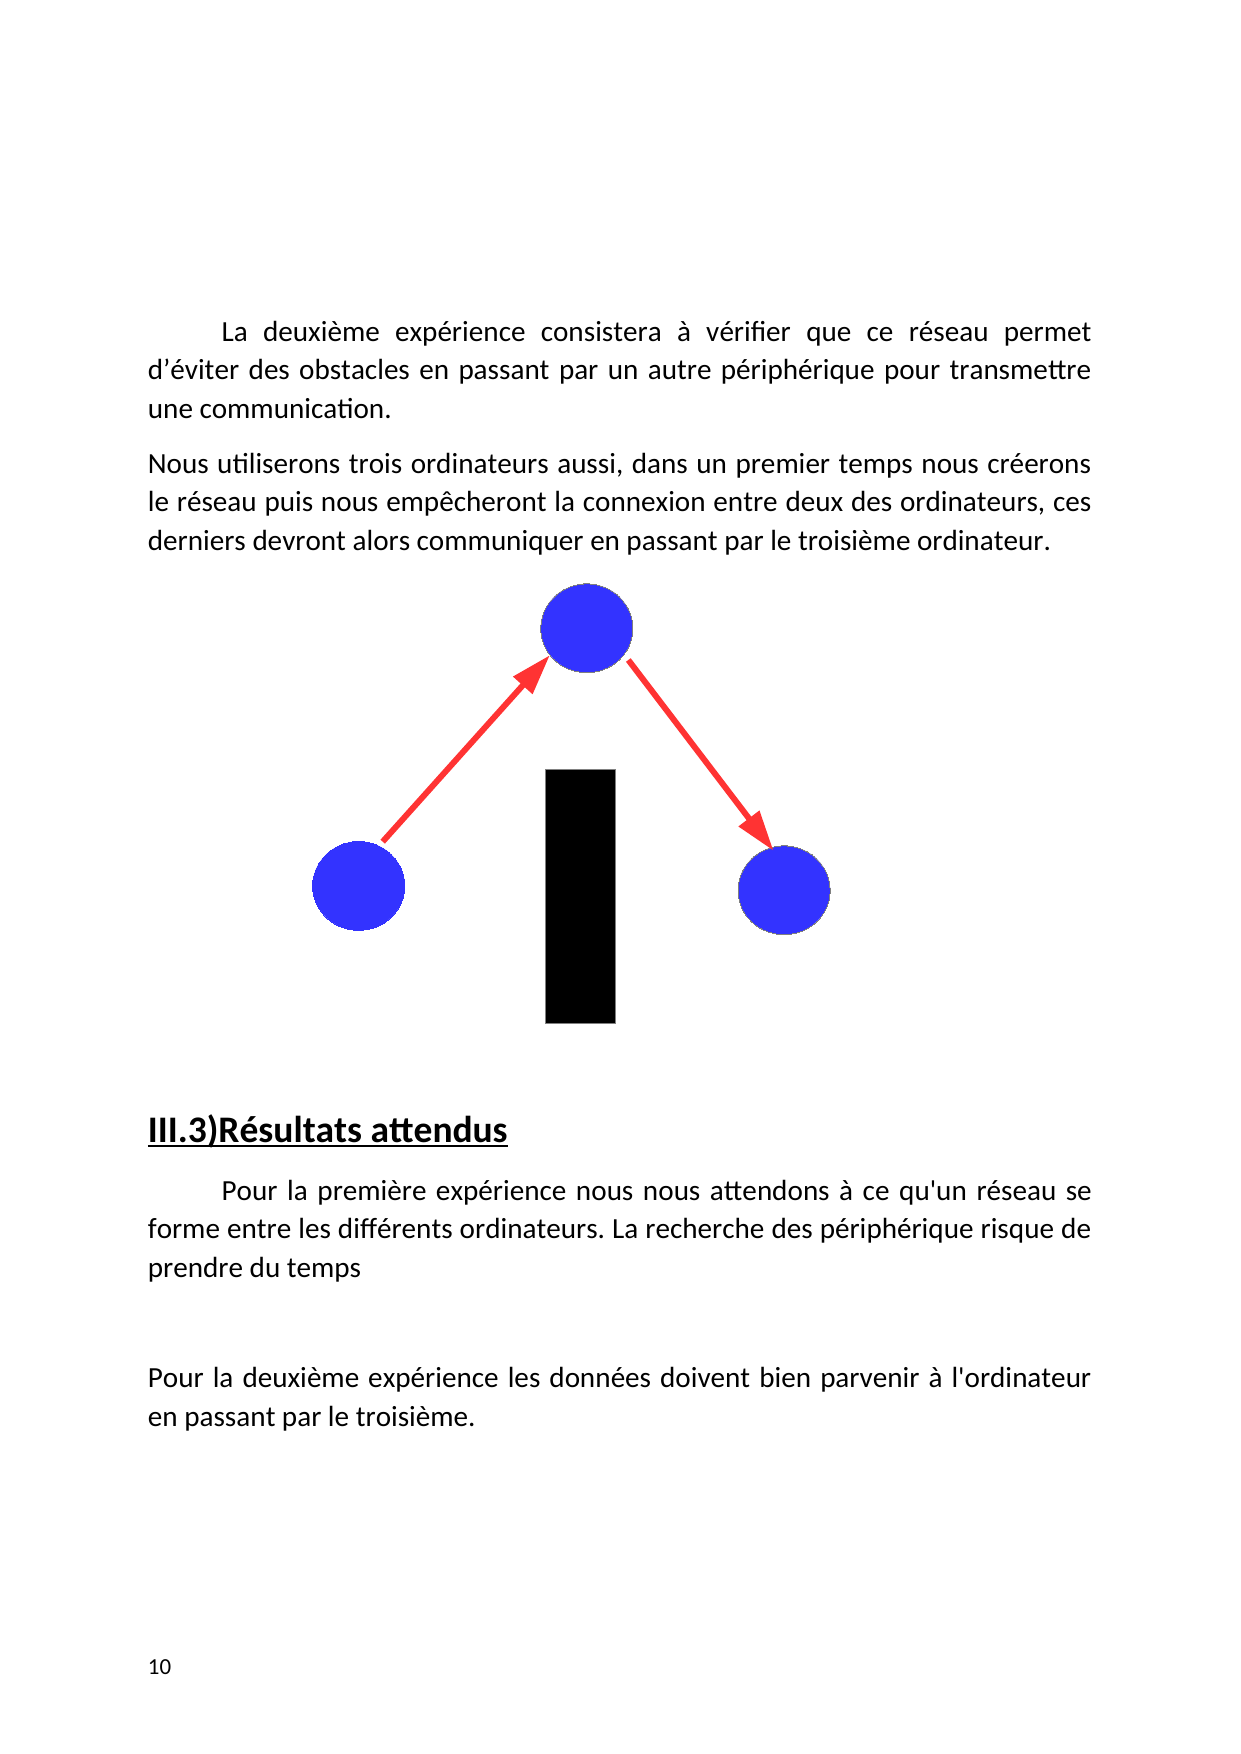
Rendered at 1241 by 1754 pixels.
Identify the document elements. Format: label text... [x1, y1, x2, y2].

text La deuxième expérience consistera à vérifier que ce réseau permet d’éviter des obstacles en passant par un autre périphérique pour transmettre une communication. [148, 313, 1093, 425]
text Pour la deuxième expérience les données doivent bien parvenir à l'ordinateur en passant par le troisième. [148, 1359, 1093, 1433]
text Nous utiliserons trois ordinateurs aussi, dans un premier temps nous créerons le réseau puis nous empêcheront la connexion entre deux des ordinateurs, ces derniers devront alors communiquer en passant par le troisième ordinateur. [148, 445, 1093, 557]
text III.3)Résultats attendus [148, 1106, 1093, 1152]
text Pour la première expérience nous nous attendons à ce qu'un réseau se forme entre les différents ordinateurs. La recherche des périphérique risque de prendre du temps [148, 1172, 1093, 1285]
